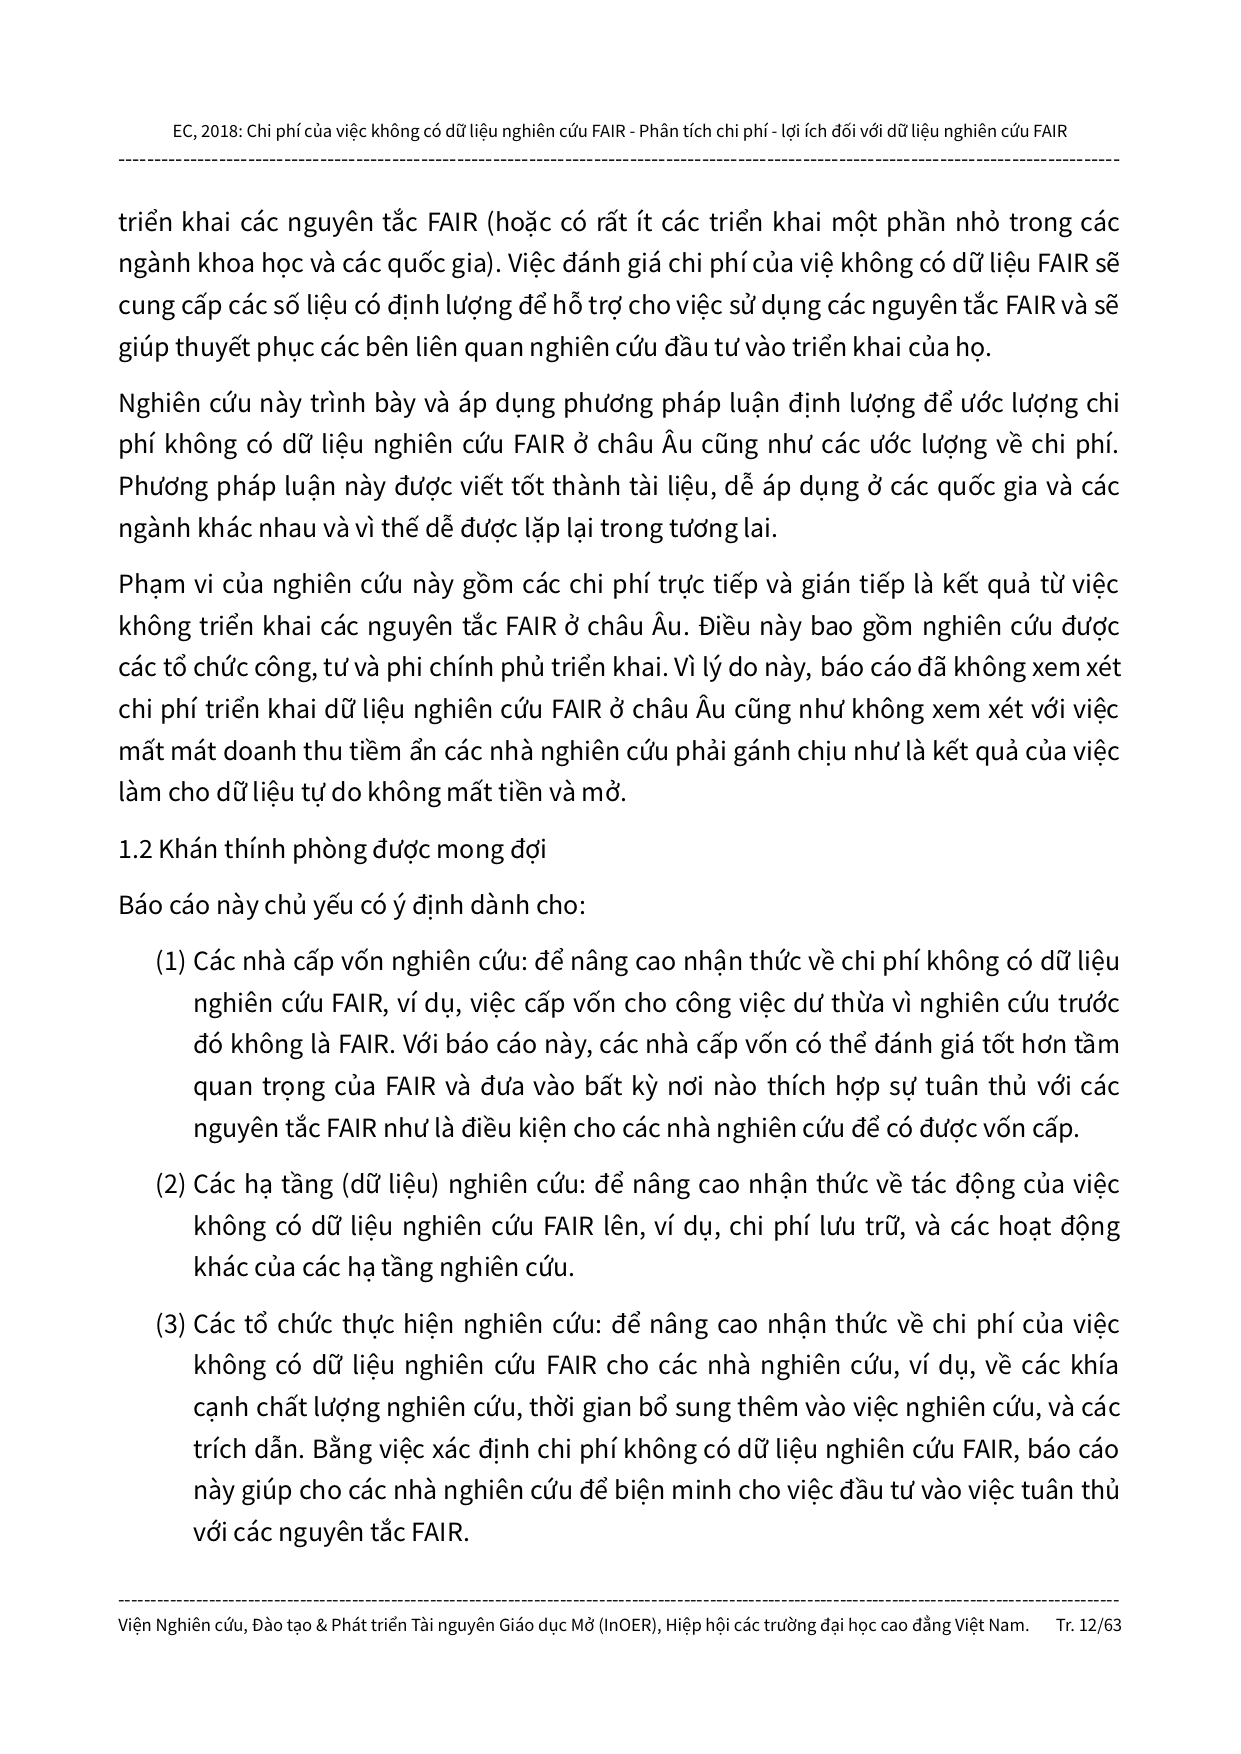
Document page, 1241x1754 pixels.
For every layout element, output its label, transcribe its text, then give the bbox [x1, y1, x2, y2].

list Các tổ chức thực hiện nghiên cứu: để nâng cao nhận thức về chi phí của việc không có dữ liệu nghiên cứu FAIR cho các nhà nghiên cứu, ví dụ, về các khía cạnh chất lượng nghiên cứu, thời gian bổ sung thêm vào việc nghiên cứu, và các trích dẫn. Bằng việc xác định chi phí không có dữ liệu nghiên cứu FAIR, báo cáo này giúp cho các nhà nghiên cứu để biện minh cho việc đầu tư vào việc tuân thủ với các nguyên tắc FAIR. [156, 1304, 1122, 1549]
text Báo cáo này chủ yếu có ý định dành cho: [118, 885, 1122, 922]
list Các nhà cấp vốn nghiên cứu: để nâng cao nhận thức về chi phí không có dữ liệu nghiên cứu FAIR, ví dụ, việc cấp vốn cho công việc dư thừa vì nghiên cứu trước đó không là FAIR. Với báo cáo này, các nhà cấp vốn có thể đánh giá tốt hơn tầm quan trọng của FAIR và đưa vào bất kỳ nơi nào thích hợp sự tuân thủ với các nguyên tắc FAIR như là điều kiện cho các nhà nghiên cứu để có được vốn cấp. [156, 942, 1122, 1144]
text 1.2 Khán thính phòng được mong đợi [118, 829, 1122, 865]
text Phạm vi của nghiên cứu này gồm các chi phí trực tiếp và gián tiếp là kết quả từ việc không triển khai các nguyên tắc FAIR ở châu Âu. Điều này bao gồm nghiên cứu được các tổ chức công, tư và phi chính phủ triển khai. Vì lý do này, báo cáo đã không xem xét chi phí triển khai dữ liệu nghiên cứu FAIR ở châu Âu cũng như không xem xét với việc mất mát doanh thu tiềm ẩn các nhà nghiên cứu phải gánh chịu như là kết quả của việc làm cho dữ liệu tự do không mất tiền và mở. [118, 564, 1122, 809]
list Các hạ tầng (dữ liệu) nghiên cứu: để nâng cao nhận thức về tác động của việc không có dữ liệu nghiên cứu FAIR lên, ví dụ, chi phí lưu trữ, và các hoạt động khác của các hạ tầng nghiên cứu. [156, 1164, 1122, 1284]
text Nghiên cứu này trình bày và áp dụng phương pháp luận định lượng để ước lượng chi phí không có dữ liệu nghiên cứu FAIR ở châu Âu cũng như các ước lượng về chi phí. Phương pháp luận này được viết tốt thành tài liệu, dễ áp dụng ở các quốc gia và các ngành khác nhau và vì thế dễ được lặp lại trong tương lai. [118, 383, 1122, 544]
text triển khai các nguyên tắc FAIR (hoặc có rất ít các triển khai một phần nhỏ trong các ngành khoa học và các quốc gia). Việc đánh giá chi phí của việ không có dữ liệu FAIR sẽ cung cấp các số liệu có định lượng để hỗ trợ cho việc sử dụng các nguyên tắc FAIR và sẽ giúp thuyết phục các bên liên quan nghiên cứu đầu tư vào triển khai của họ. [118, 202, 1122, 363]
